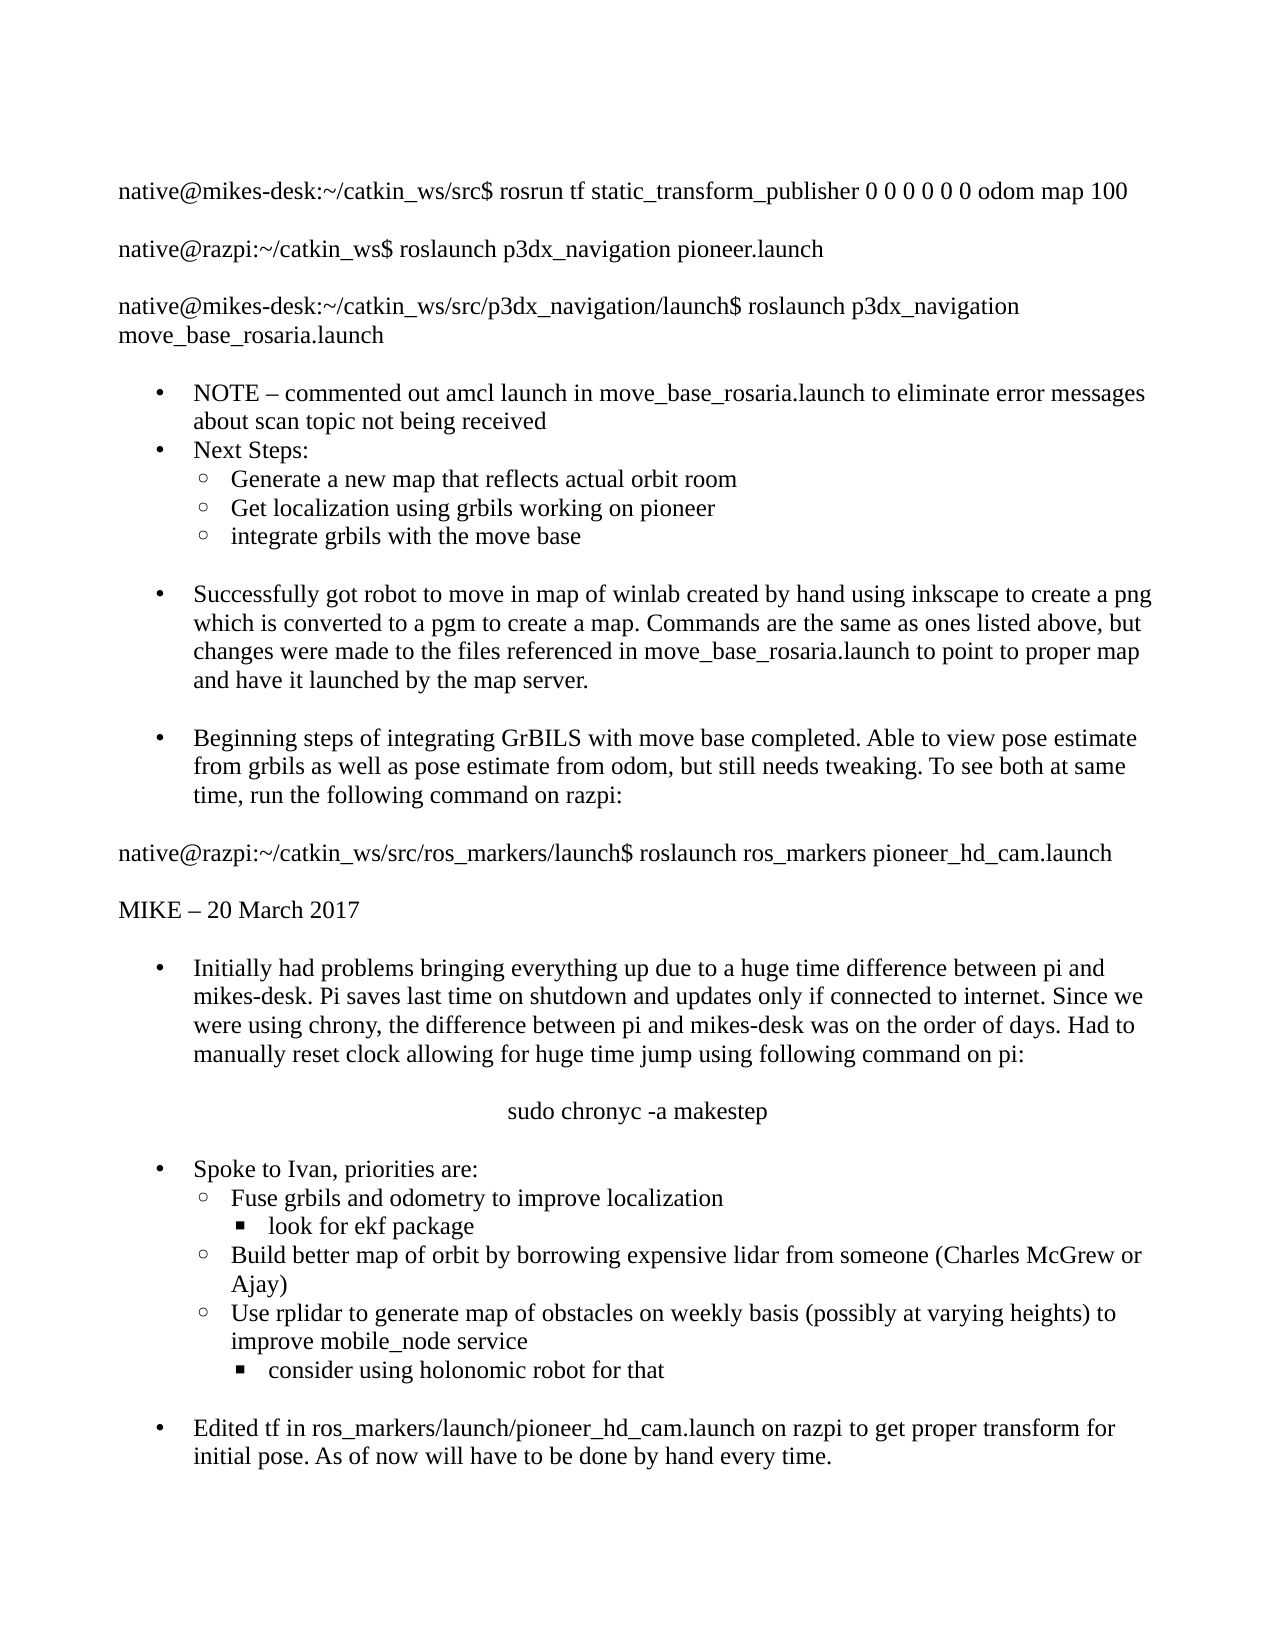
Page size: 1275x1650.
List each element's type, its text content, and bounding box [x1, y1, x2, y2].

list Successfully got robot to move in map of winlab created by hand using inkscape to create a png which is converted to a pgm to create a map. Commands are the same as ones listed above, but changes were made to the files referenced in move_base_rosaria.launch to point to proper map and have it launched by the map server. [156, 579, 1157, 694]
list Beginning steps of integrating GrBILS with move base completed. Able to view pose estimate from grbils as well as pose estimate from odom, but still needs tweaking. To see both at same time, run the following command on razpi: [156, 723, 1157, 809]
list Use rplidar to generate map of obstacles on weekly basis (possibly at varying heights) to improve mobile_node service [193, 1298, 1157, 1355]
list Initially had problems bringing everything up due to a huge time difference between pi and mikes-desk. Pi saves last time on shutdown and updates only if connected to internet. Since we were using chrony, the difference between pi and mikes-desk was on the order of days. Had to manually reset clock allowing for huge time jump using following command on pi: [156, 953, 1157, 1068]
list Edited tf in ros_markers/launch/pioneer_hd_cam.launch on razpi to get proper transform for initial pose. As of now will have to be done by hand every time. [156, 1413, 1157, 1470]
list integrate grbils with the move base [193, 521, 1157, 550]
text native@mikes-desk:~/catkin_ws/src/p3dx_navigation/launch$ roslaunch p3dx_navigation move_base_rosaria.launch [118, 291, 1157, 349]
text native@mikes-desk:~/catkin_ws/src$ rosrun tf static_transform_publisher 0 0 0 0 0 0 odom map 100 [118, 176, 1157, 205]
list Get localization using grbils working on pioneer [193, 493, 1157, 521]
text sudo chronyc -a makestep [118, 1096, 1157, 1125]
list Generate a new map that reflects actual orbit room [193, 464, 1157, 493]
list Spoke to Ivan, priorities are: [156, 1154, 1157, 1183]
list Build better map of orbit by borrowing expensive lidar from someone (Charles McGrew or Ajay) [193, 1240, 1157, 1298]
text MIKE – 20 March 2017 [118, 895, 1157, 924]
text native@razpi:~/catkin_ws/src/ros_markers/launch$ roslaunch ros_markers pioneer_hd_cam.launch [118, 838, 1157, 866]
list Fuse grbils and odometry to improve localization [193, 1183, 1157, 1211]
list NOTE – commented out amcl launch in move_base_rosaria.launch to eliminate error messages about scan topic not being received [156, 378, 1157, 435]
list Next Steps: [156, 435, 1157, 464]
list look for ekf package [231, 1211, 1157, 1240]
text native@razpi:~/catkin_ws$ roslaunch p3dx_navigation pioneer.launch [118, 234, 1157, 263]
list consider using holonomic robot for that [231, 1355, 1157, 1384]
